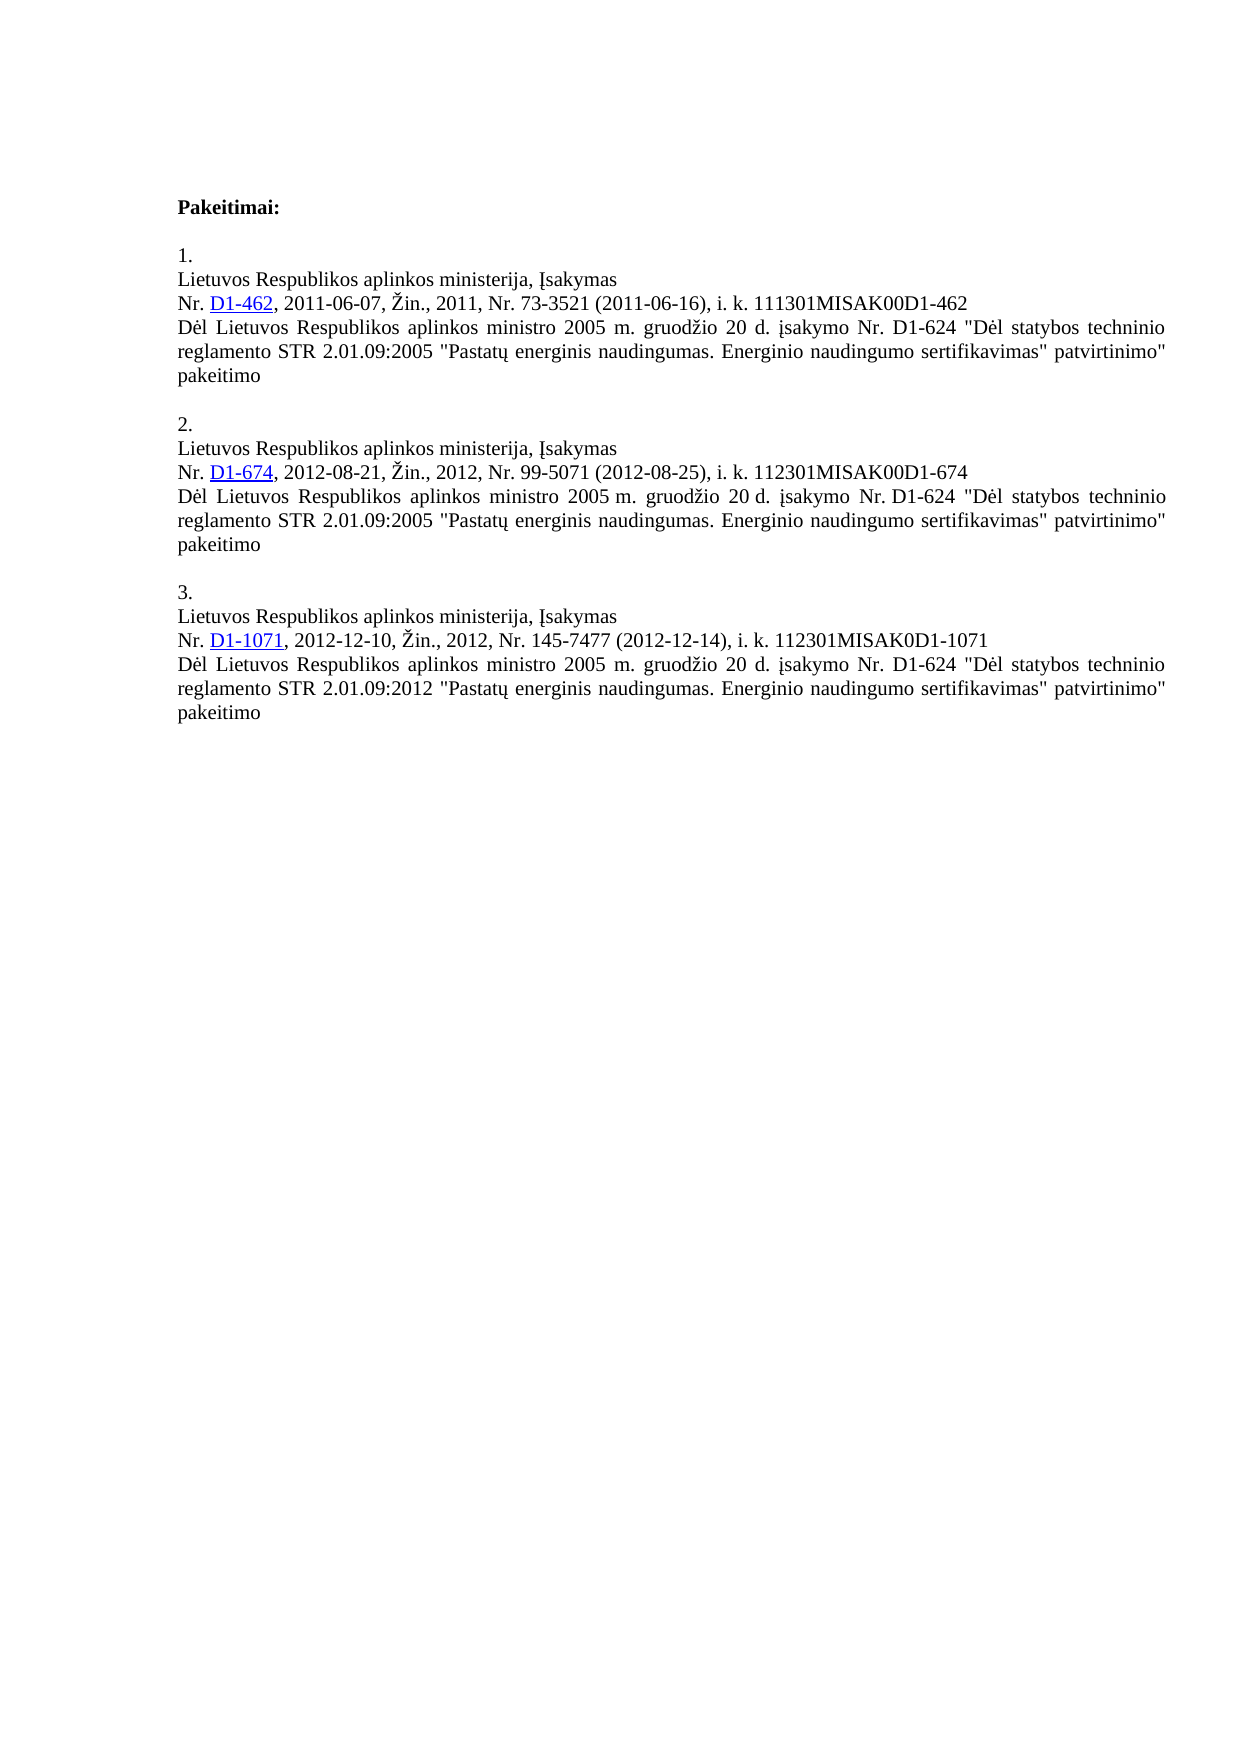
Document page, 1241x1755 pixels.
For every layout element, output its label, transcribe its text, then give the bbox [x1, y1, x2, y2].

text Dėl Lietuvos Respublikos aplinkos ministro 2005 m. gruodžio 20 d. įsakymo Nr. D1-624 "Dėl statybos techninio reglamento STR 2.01.09:2005 "Pastatų energinis naudingumas. Energinio naudingumo sertifikavimas" patvirtinimo" pakeitimo [177, 315, 1166, 387]
text Pakeitimai: [177, 195, 1166, 219]
text Dėl Lietuvos Respublikos aplinkos ministro 2005 m. gruodžio 20 d. įsakymo Nr. D1-624 "Dėl statybos techninio reglamento STR 2.01.09:2005 "Pastatų energinis naudingumas. Energinio naudingumo sertifikavimas" patvirtinimo" pakeitimo [177, 484, 1166, 556]
text Lietuvos Respublikos aplinkos ministerija, Įsakymas [177, 604, 1166, 628]
text Lietuvos Respublikos aplinkos ministerija, Įsakymas [177, 436, 1166, 460]
text 1. [177, 243, 1166, 267]
text 2. [177, 412, 1166, 436]
text Dėl Lietuvos Respublikos aplinkos ministro 2005 m. gruodžio 20 d. įsakymo Nr. D1-624 "Dėl statybos techninio reglamento STR 2.01.09:2012 "Pastatų energinis naudingumas. Energinio naudingumo sertifikavimas" patvirtinimo" pakeitimo [177, 652, 1166, 724]
text Nr. D1-1071, 2012-12-10, Žin., 2012, Nr. 145-7477 (2012-12-14), i. k. 112301MISAK0D1-1071 [177, 628, 1166, 652]
text 3. [177, 580, 1166, 604]
text Nr. D1-462, 2011-06-07, Žin., 2011, Nr. 73-3521 (2011-06-16), i. k. 111301MISAK00D1-462 [177, 291, 1166, 315]
text Lietuvos Respublikos aplinkos ministerija, Įsakymas [177, 267, 1166, 291]
text Nr. D1-674, 2012-08-21, Žin., 2012, Nr. 99-5071 (2012-08-25), i. k. 112301MISAK00D1-674 [177, 460, 1166, 484]
